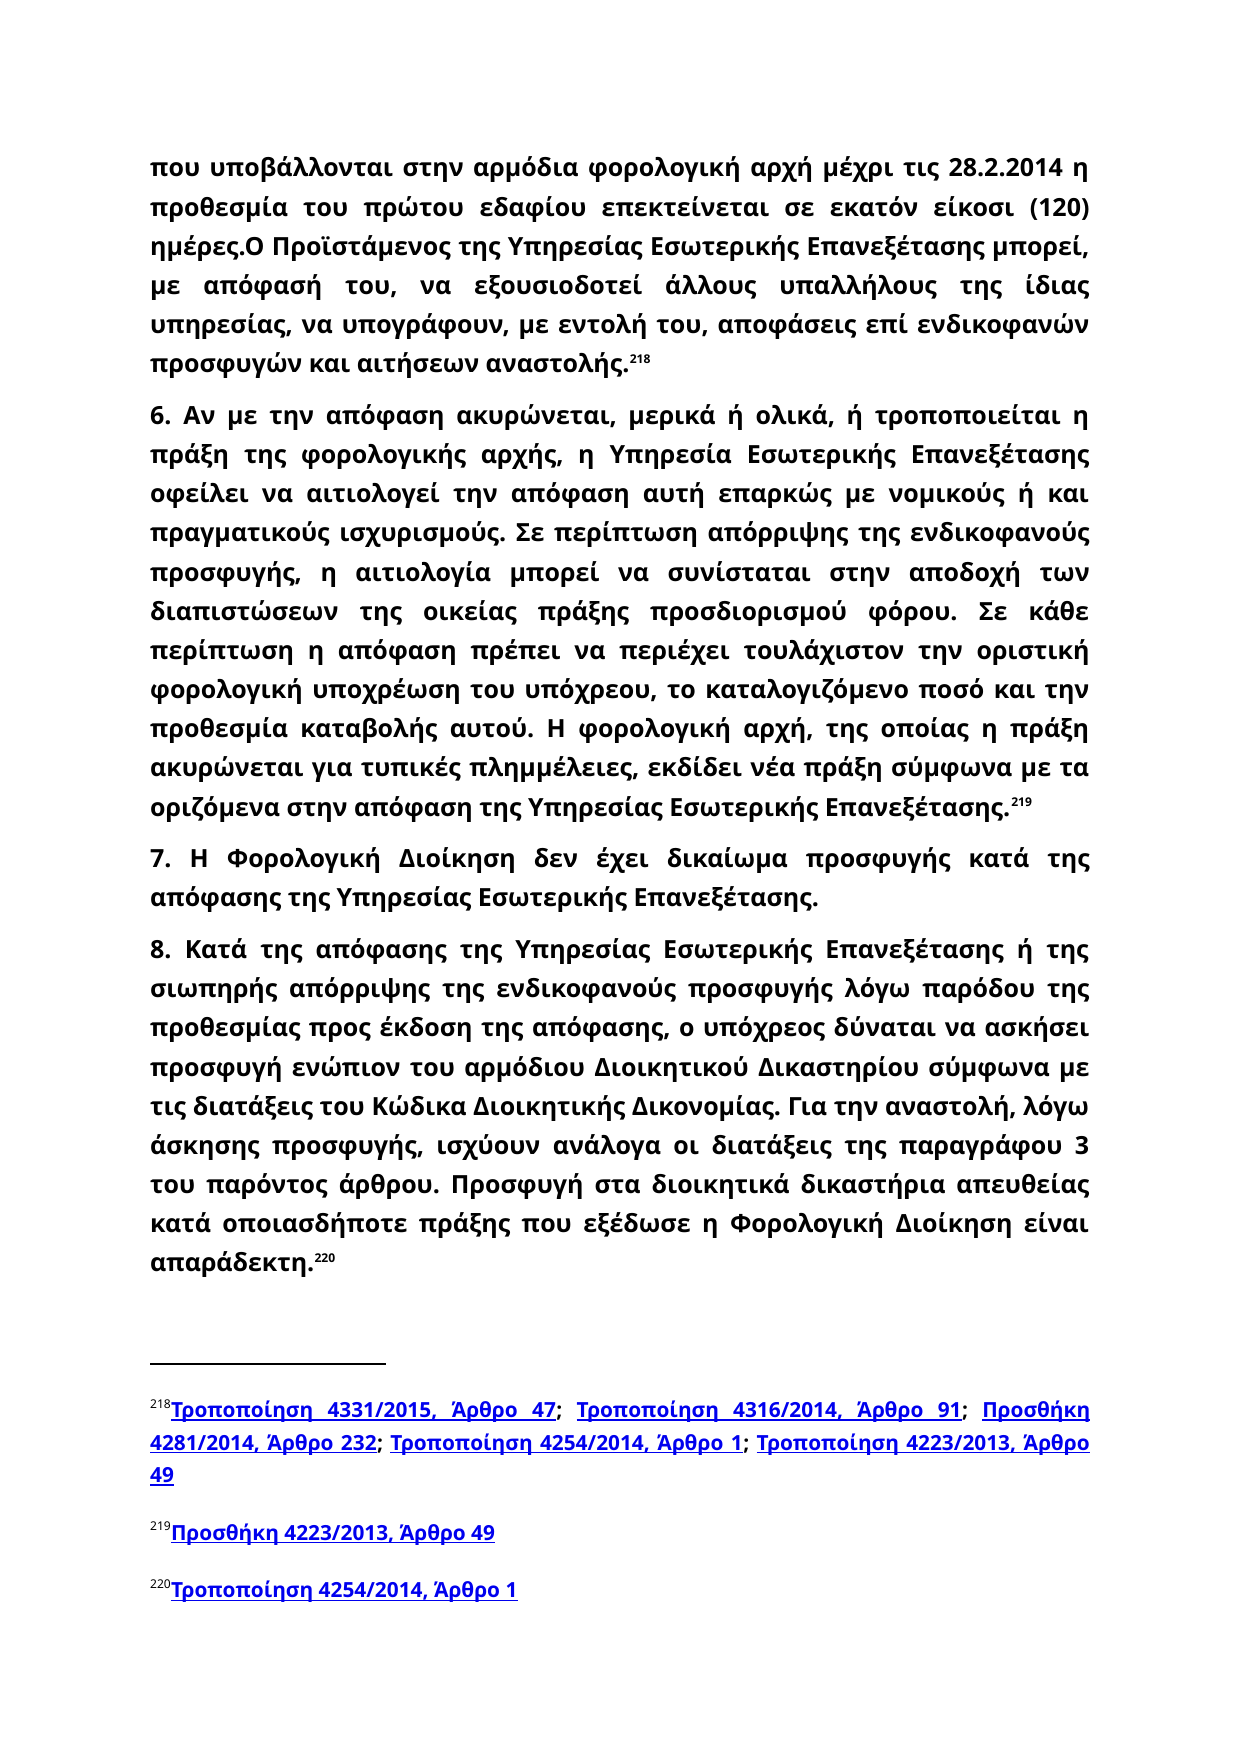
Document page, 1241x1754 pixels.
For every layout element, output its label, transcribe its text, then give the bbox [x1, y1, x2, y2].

text 6. Αν με την απόφαση ακυρώνεται, μερικά ή ολικά, ή τροποποιείται η πράξη της φορολογικής αρχής, η Υπηρεσία Εσωτερικής Επανεξέτασης οφείλει να αιτιολογεί την απόφαση αυτή επαρκώς με νομικούς ή και πραγματικούς ισχυρισμούς. Σε περίπτωση απόρριψης της ενδικοφανούς προσφυγής, η αιτιολογία μπορεί να συνίσταται στην αποδοχή των διαπιστώσεων της οικείας πράξης προσδιορισμού φόρου. Σε κάθε περίπτωση η απόφαση πρέπει να περιέχει τουλάχιστον την οριστική φορολογική υποχρέωση του υπόχρεου, το καταλογιζόμενο ποσό και την προθεσμία καταβολής αυτού. Η φορολογική αρχή, της οποίας η πράξη ακυρώνεται για τυπικές πλημμέλειες, εκδίδει νέα πράξη σύμφωνα με τα οριζόμενα στην απόφαση της Υπηρεσίας Εσωτερικής Επανεξέτασης. [150, 397, 1090, 823]
text 7. Η Φορολογική Διοίκηση δεν έχει δικαίωμα προσφυγής κατά της απόφασης της Υπηρεσίας Εσωτερικής Επανεξέτασης. [150, 841, 1090, 914]
text Τροποποίηση 4254/2014, Άρθρο 1 [150, 1576, 1090, 1604]
text Τροποποίηση 4331/2015, Άρθρο 47; Τροποποίηση 4316/2014, Άρθρο 91; Προσθήκη 4281/2014, Άρθρο 232; Τροποποίηση 4254/2014, Άρθρο 1; Τροποποίηση 4223/2013, Άρθρο 49 [150, 1395, 1090, 1489]
text 8. Κατά της απόφασης της Υπηρεσίας Εσωτερικής Επανεξέτασης ή της σιωπηρής απόρριψης της ενδικοφανούς προσφυγής λόγω παρόδου της προθεσμίας προς έκδοση της απόφασης, ο υπόχρεος δύναται να ασκήσει προσφυγή ενώπιον του αρμόδιου Διοικητικού Δικαστηρίου σύμφωνα με τις διατάξεις του Κώδικα Διοικητικής Δικονομίας. Για την αναστολή, λόγω άσκησης προσφυγής, ισχύουν ανάλογα οι διατάξεις της παραγράφου 3 του παρόντος άρθρου. Προσφυγή στα διοικητικά δικαστήρια απευθείας κατά οποιασδήποτε πράξης που εξέδωσε η Φορολογική Διοίκηση είναι απαράδεκτη. [150, 932, 1090, 1279]
text που υποβάλλονται στην αρμόδια φορολογική αρχή μέχρι τις 28.2.2014 η προθεσμία του πρώτου εδαφίου επεκτείνεται σε εκατόν είκοσι (120) ημέρες.Ο Προϊστάμενος της Υπηρεσίας Εσωτερικής Επανεξέτασης μπορεί, με απόφασή του, να εξουσιοδοτεί άλλους υπαλλήλους της ίδιας υπηρεσίας, να υπογράφουν, με εντολή του, αποφάσεις επί ενδικοφανών προσφυγών και αιτήσεων αναστολής. [150, 150, 1090, 380]
text Προσθήκη 4223/2013, Άρθρο 49 [150, 1518, 1090, 1546]
